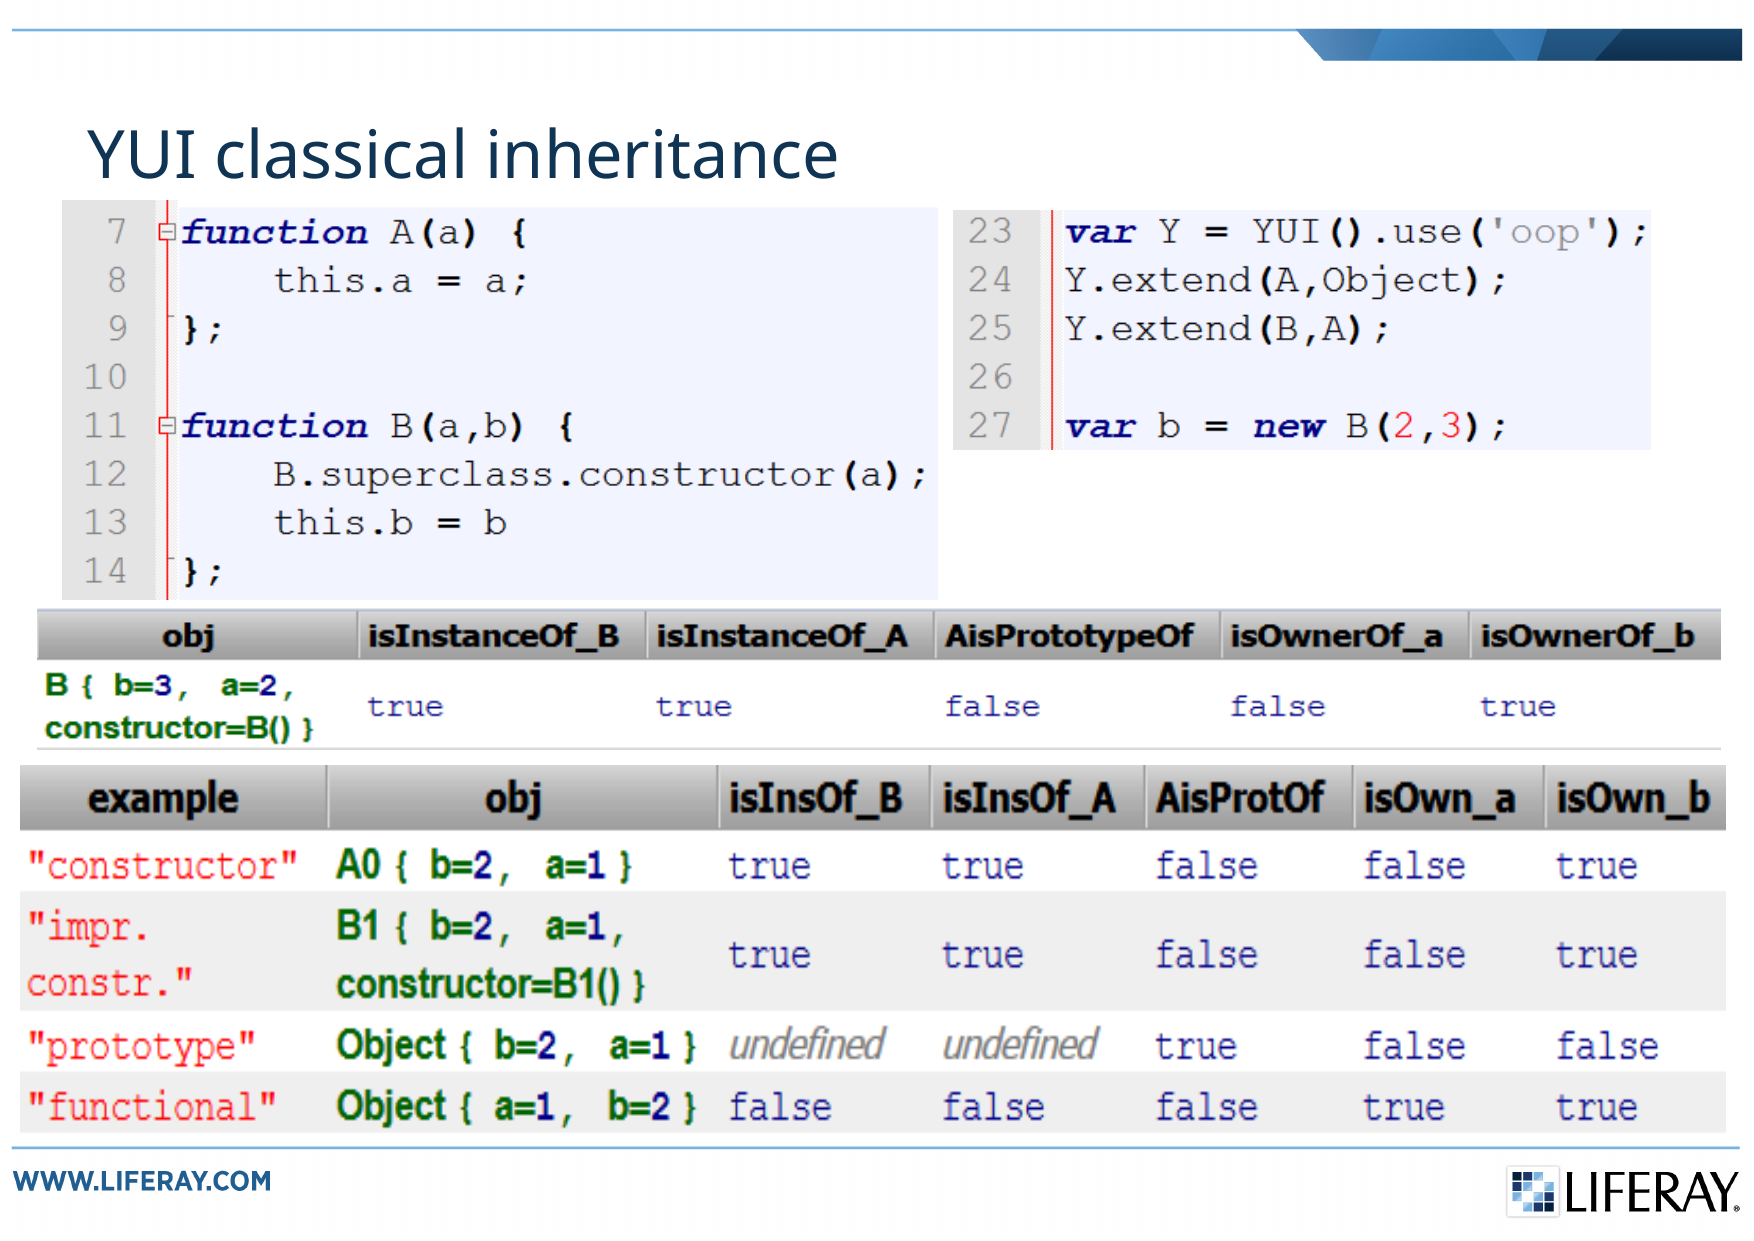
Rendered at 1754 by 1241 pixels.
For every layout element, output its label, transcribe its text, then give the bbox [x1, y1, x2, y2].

picture [12, 0, 1743, 84]
picture [37, 608, 1721, 751]
picture [62, 200, 938, 601]
title YUI classical inheritance [87, 49, 1667, 257]
picture [10, 765, 1741, 1234]
picture [953, 210, 1651, 451]
